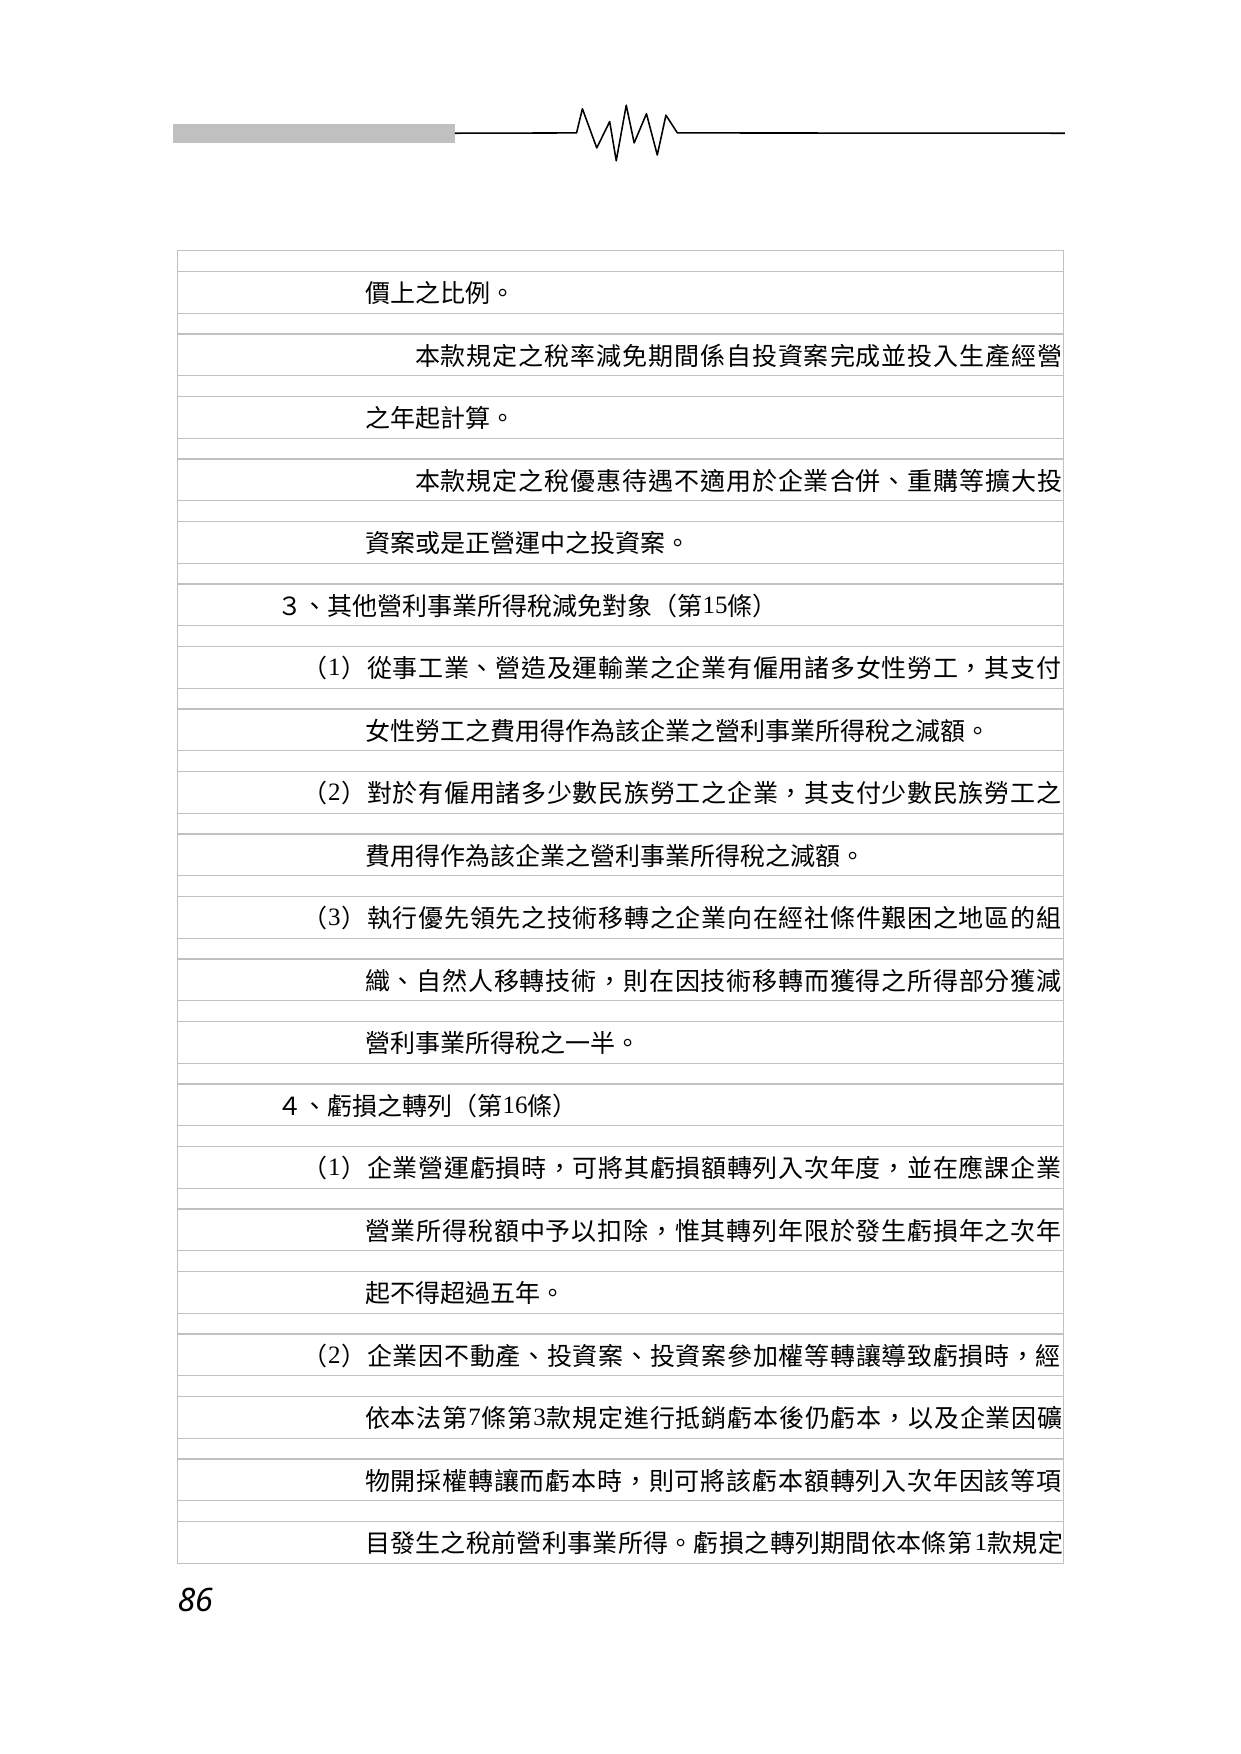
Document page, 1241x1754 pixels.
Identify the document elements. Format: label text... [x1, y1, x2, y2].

text [302, 814, 1063, 833]
text [302, 876, 1063, 896]
text [302, 751, 1063, 771]
text 營利事業所得稅之一半。 [302, 1022, 1063, 1063]
text 目發生之稅前營利事業所得。虧損之轉列期間依本條第1款規定 [302, 1522, 1063, 1563]
text [277, 1064, 1063, 1083]
text [302, 939, 1063, 958]
text [302, 1126, 1063, 1146]
text [302, 1376, 1063, 1396]
text 費用得作為該企業之營利事業所得稅之減額。 [302, 835, 1063, 875]
text [302, 1314, 1063, 1333]
text （2）對於有僱用諸多少數民族勞工之企業，其支付少數民族勞工之 [302, 772, 1063, 813]
text （2）企業因不動產、投資案、投資案參加權等轉讓導致虧損時，經 [302, 1335, 1063, 1375]
text [302, 626, 1063, 646]
text [365, 501, 1063, 521]
text [302, 1439, 1063, 1458]
text [302, 1501, 1063, 1521]
text 物開採權轉讓而虧本時，則可將該虧本額轉列入次年因該等項 [302, 1460, 1063, 1500]
text （3）執行優先領先之技術移轉之企業向在經社條件艱困之地區的組 [302, 897, 1063, 938]
text 價上之比例。 [365, 272, 1063, 313]
text 本款規定之稅率減免期間係自投資案完成並投入生產經營 [365, 335, 1063, 375]
text [302, 1251, 1063, 1271]
text ４、虧損之轉列（第16條） [277, 1085, 1063, 1125]
text [277, 564, 1063, 583]
text [302, 1189, 1063, 1208]
text 依本法第7條第3款規定進行抵銷虧本後仍虧本，以及企業因礦 [302, 1397, 1063, 1438]
text 之年起計算。 [365, 397, 1063, 438]
text （1）從事工業、營造及運輸業之企業有僱用諸多女性勞工，其支付 [302, 647, 1063, 688]
text 資案或是正營運中之投資案。 [365, 522, 1063, 563]
text 營業所得稅額中予以扣除，惟其轉列年限於發生虧損年之次年 [302, 1210, 1063, 1250]
text [365, 251, 1063, 271]
text 起不得超過五年。 [302, 1272, 1063, 1313]
text [302, 1001, 1063, 1021]
text 本款規定之稅優惠待遇不適用於企業合併、重購等擴大投 [365, 460, 1063, 500]
text （1）企業營運虧損時，可將其虧損額轉列入次年度，並在應課企業 [302, 1147, 1063, 1188]
text [365, 439, 1063, 458]
text ３、其他營利事業所得稅減免對象（第15條） [277, 585, 1063, 625]
text 女性勞工之費用得作為該企業之營利事業所得稅之減額。 [302, 710, 1063, 750]
text [365, 314, 1063, 333]
text [302, 689, 1063, 708]
text 織、自然人移轉技術，則在因技術移轉而獲得之所得部分獲減 [302, 960, 1063, 1000]
text [365, 376, 1063, 396]
